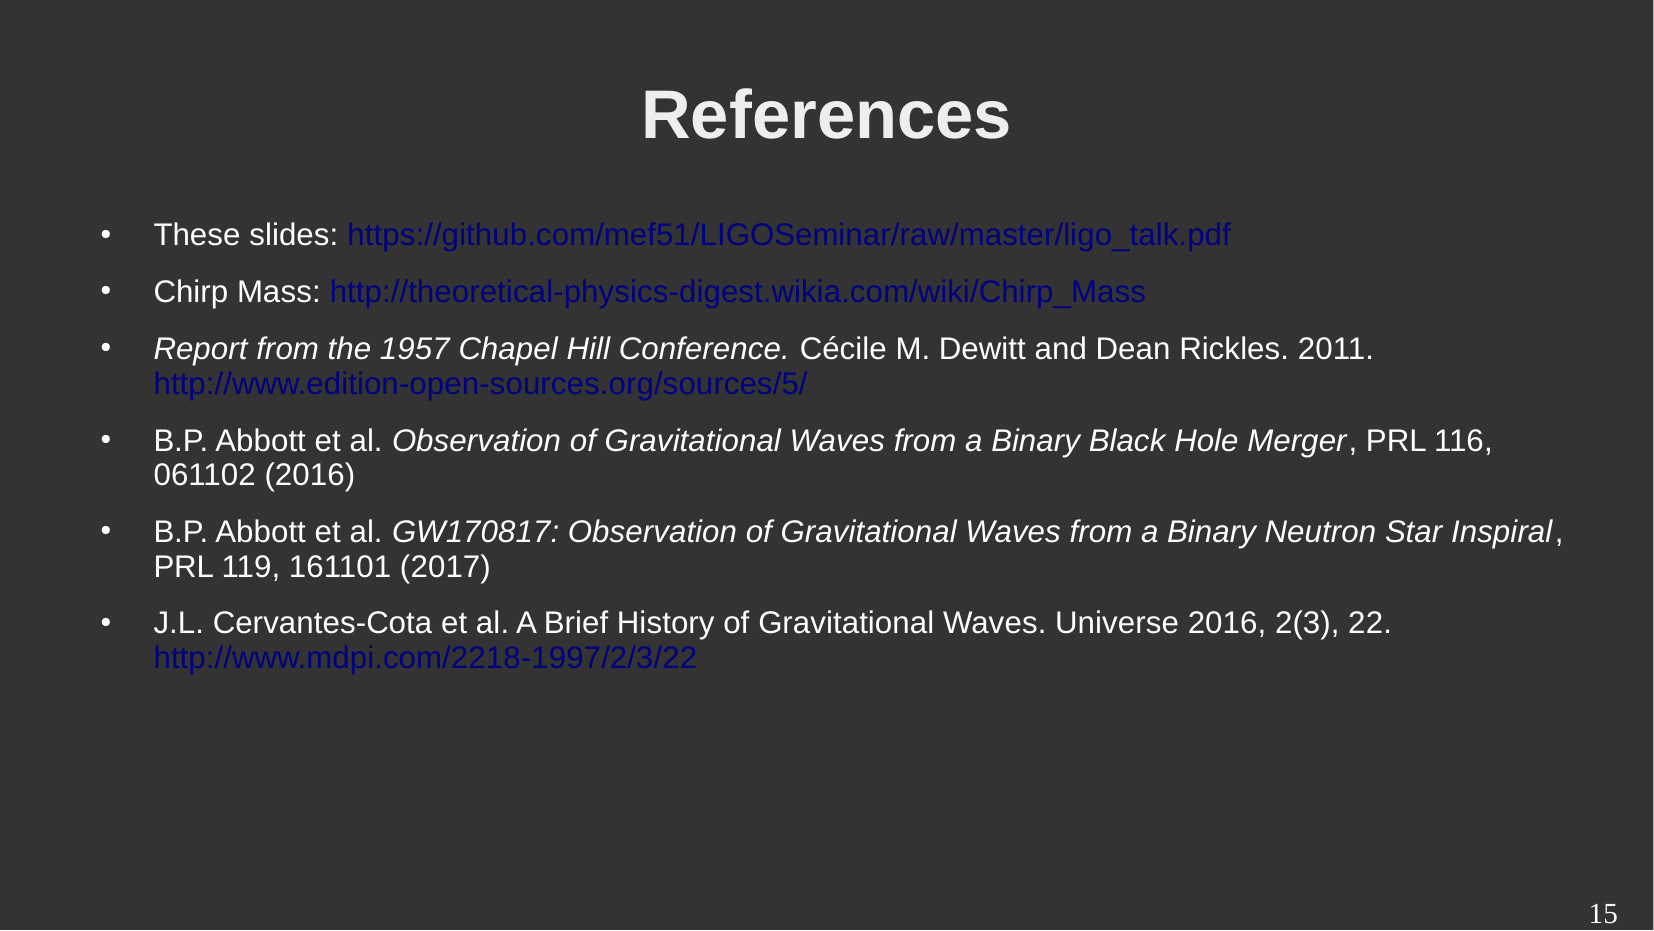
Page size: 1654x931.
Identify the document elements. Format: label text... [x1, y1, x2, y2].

list These slides: https://github.com/mef51/LIGOSeminar/raw/master/ligo_talk.pdf Chirp Mass: http://theoretical-physics-digest.wikia.com/wiki/Chirp_Mass Report from the 1957 Chapel Hill Conference. Cécile M. Dewitt and Dean Rickles. 2011. http://www.edition-open-sources.org/sources/5/ B.P. Abbott et al. Observation of Gravitational Waves from a Binary Black Hole Merger, PRL 116, 061102 (2016) B.P. Abbott et al. GW170817: Observation of Gravitational Waves from a Binary Neutron Star Inspiral, PRL 119, 161101 (2017) J.L. Cervantes-Cota et al. A Brief History of Gravitational Waves. Universe 2016, 2(3), 22. http://www.mdpi.com/2218-1997/2/3/22 [82, 217, 1571, 757]
title References [82, 37, 1571, 193]
